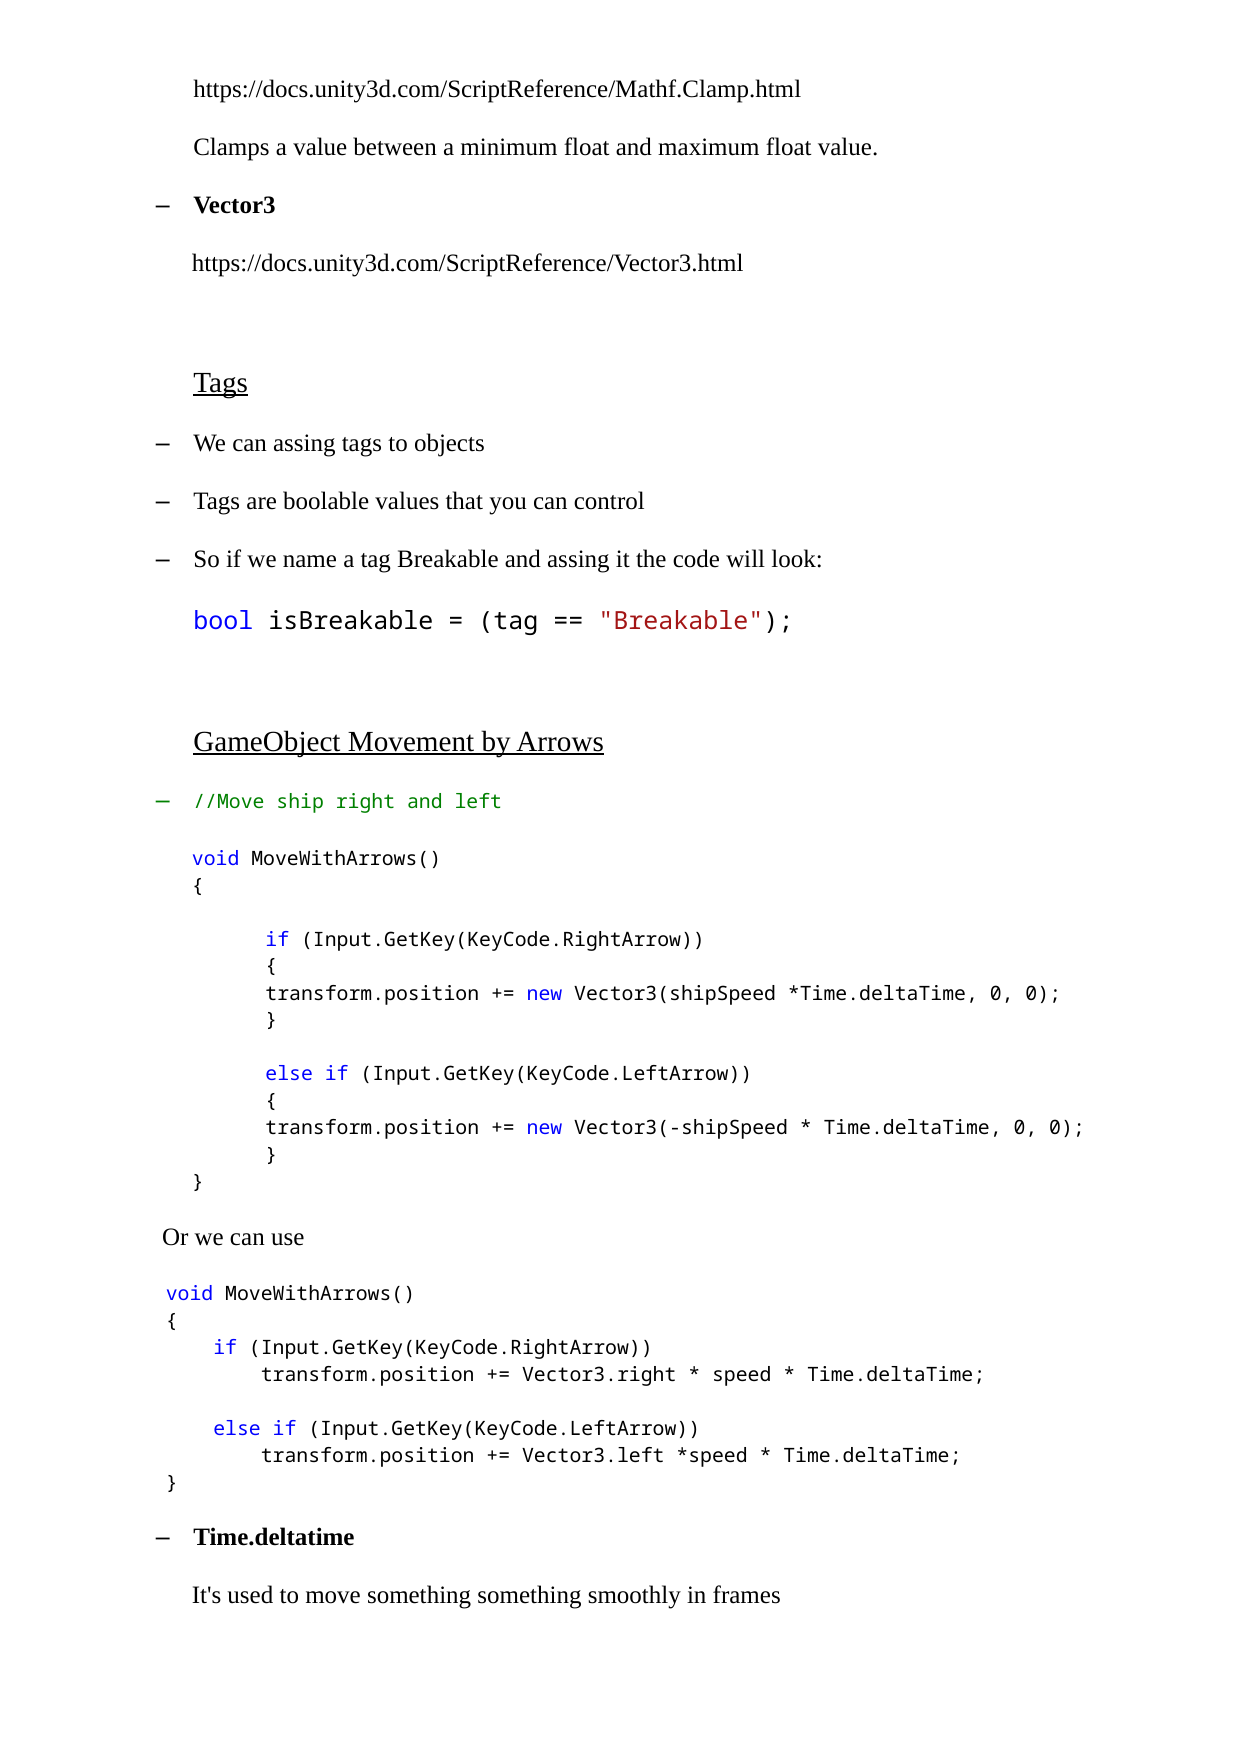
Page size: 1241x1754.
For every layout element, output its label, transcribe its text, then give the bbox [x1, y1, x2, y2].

list GameObject Movement by Arrows [156, 724, 1122, 758]
text Or we can use [118, 1222, 1122, 1250]
text } [118, 1468, 1122, 1495]
subtitle Time.deltatime [156, 1522, 1122, 1551]
text transform.position += Vector3.right * speed * Time.deltaTime; [118, 1360, 1122, 1387]
text else if (Input.GetKey(KeyCode.LeftArrow)) [118, 1060, 1122, 1087]
list Tags [156, 365, 1122, 398]
text { [118, 1087, 1122, 1114]
text if (Input.GetKey(KeyCode.RightArrow)) [118, 1333, 1122, 1360]
text if (Input.GetKey(KeyCode.RightArrow)) [118, 925, 1122, 952]
list Clamps a value between a minimum float and maximum float value. [156, 132, 1122, 161]
list https://docs.unity3d.com/ScriptReference/Mathf.Clamp.html [156, 74, 1122, 102]
list Tags are boolable values that you can control [156, 486, 1122, 515]
text } [118, 1141, 1122, 1168]
list We can assing tags to objects [156, 428, 1122, 457]
text void MoveWithArrows() [118, 1279, 1122, 1306]
list So if we name a tag Breakable and assing it the code will look: [156, 544, 1122, 573]
text { [118, 1306, 1122, 1333]
text } [118, 1168, 1122, 1194]
text transform.position += new Vector3(shipSpeed *Time.deltaTime, 0, 0); [118, 979, 1122, 1006]
text https://docs.unity3d.com/ScriptReference/Vector3.html [118, 248, 1122, 277]
text } [118, 1006, 1122, 1033]
text transform.position += new Vector3(-shipSpeed * Time.deltaTime, 0, 0); [118, 1114, 1122, 1141]
text It's used to move something something smoothly in frames [118, 1580, 1122, 1609]
list //Move ship right and left [156, 787, 1122, 814]
text void MoveWithArrows() [118, 844, 1122, 871]
list bool isBreakable = (tag == "Breakable"); [156, 603, 1122, 637]
text transform.position += Vector3.left *speed * Time.deltaTime; [118, 1441, 1122, 1468]
text { [118, 871, 1122, 898]
text else if (Input.GetKey(KeyCode.LeftArrow)) [118, 1414, 1122, 1441]
subtitle Vector3 [156, 190, 1122, 219]
text { [118, 952, 1122, 979]
